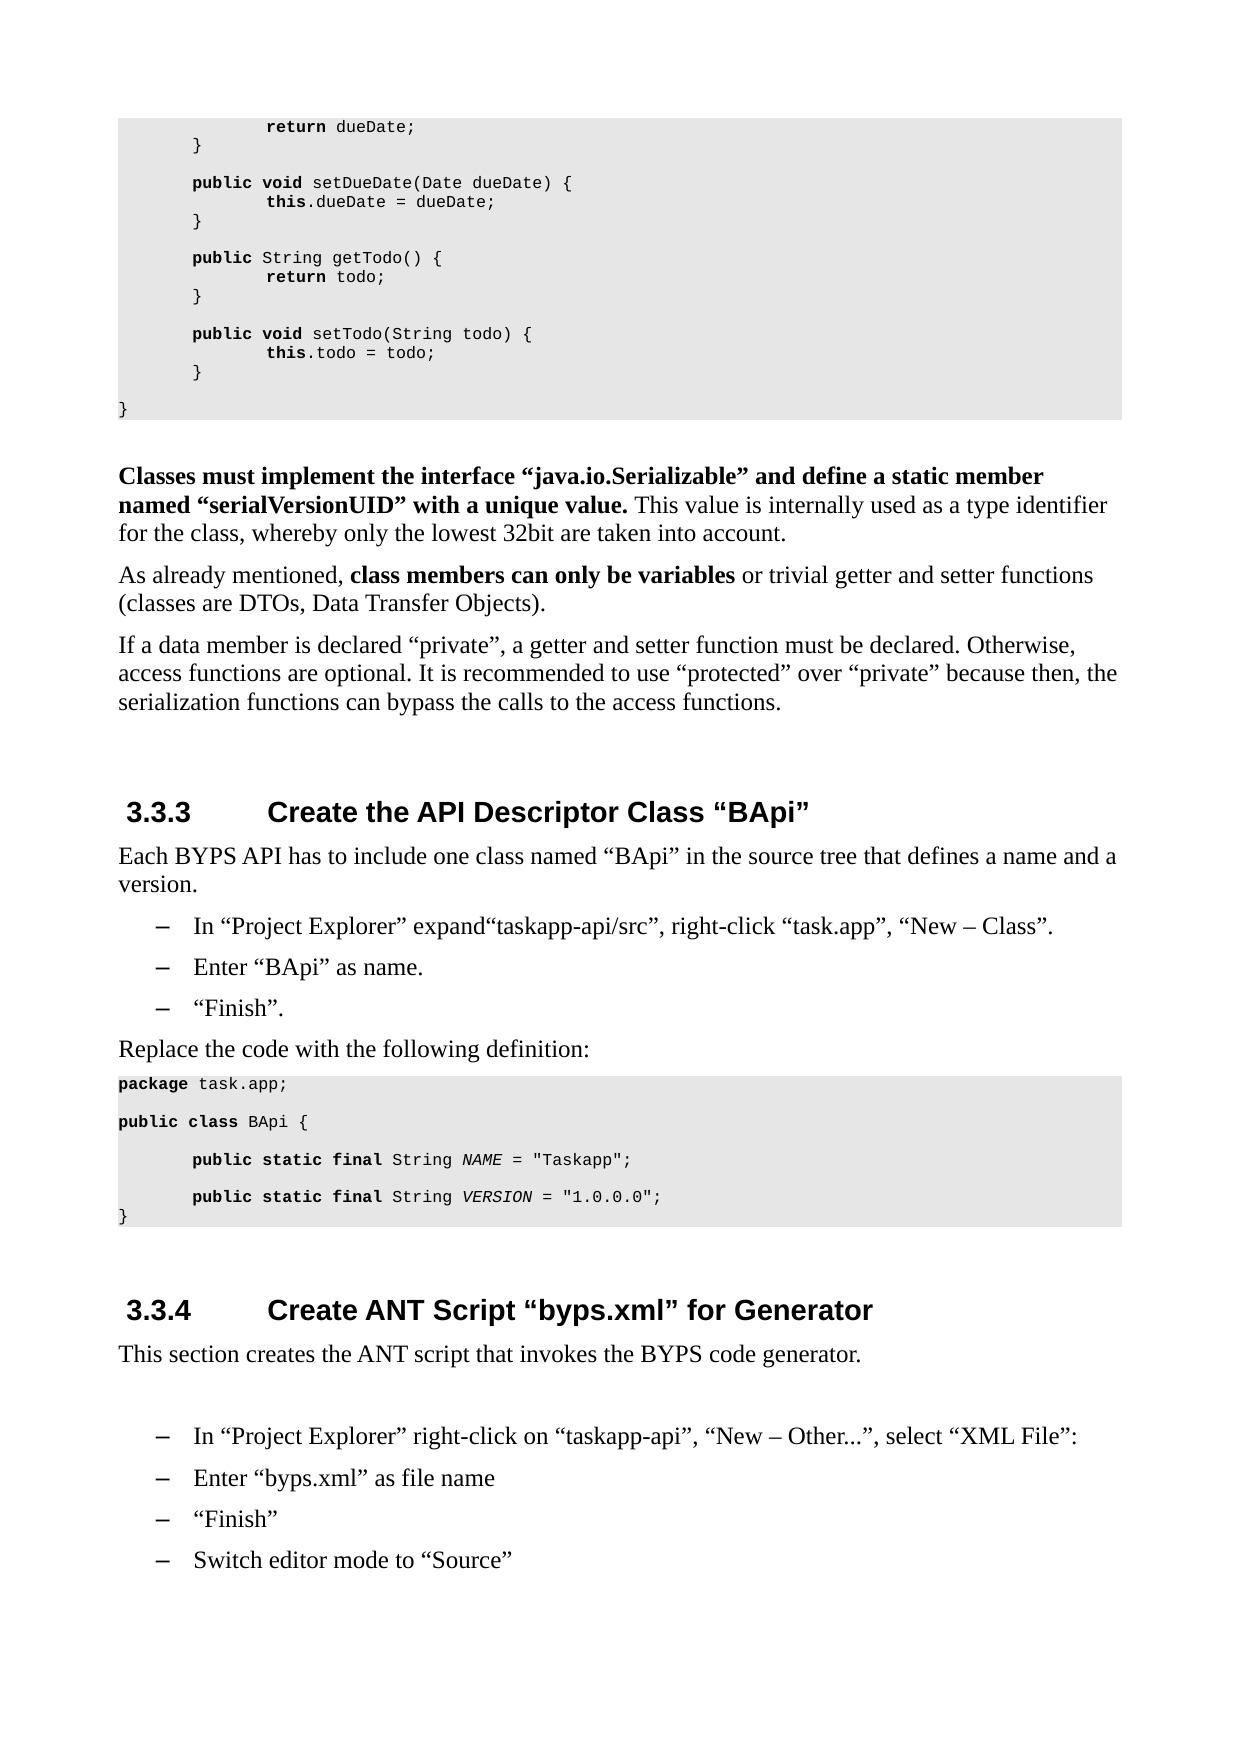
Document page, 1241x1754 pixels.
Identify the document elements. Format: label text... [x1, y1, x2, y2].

list Enter “byps.xml” as file name [156, 1463, 1122, 1491]
text return todo; [118, 269, 1122, 288]
list “Finish”. [156, 993, 1122, 1022]
text Each BYPS API has to include one class named “BApi” in the source tree that defines a name and a version. [118, 841, 1122, 898]
text this.dueDate = dueDate; [118, 193, 1122, 212]
text public static final String NAME = "Taskapp"; [118, 1151, 1122, 1170]
text } [118, 288, 1122, 307]
list In “Project Explorer” expand“taskapp-api/src”, right-click “task.app”, “New – Class”. [156, 911, 1122, 939]
text public void setDueDate(Date dueDate) { [118, 175, 1122, 193]
text this.todo = todo; [118, 344, 1122, 363]
text public class BApi { [118, 1113, 1122, 1132]
subtitle Create the API Descriptor Class “BApi” [118, 795, 1122, 828]
text public static final String VERSION = "1.0.0.0"; [118, 1189, 1122, 1208]
list In “Project Explorer” right-click on “taskapp-api”, “New – Other...”, select “XML File”: [156, 1421, 1122, 1450]
text return dueDate; [118, 118, 1122, 137]
text public void setTodo(String todo) { [118, 326, 1122, 344]
text } [118, 137, 1122, 156]
list Enter “BApi” as name. [156, 952, 1122, 981]
text public String getTodo() { [118, 250, 1122, 269]
subtitle Create ANT Script “byps.xml” for Generator [118, 1293, 1122, 1326]
text } [118, 1208, 1122, 1227]
list Switch editor mode to “Source” [156, 1545, 1122, 1574]
text } [118, 212, 1122, 231]
text } [118, 401, 1122, 420]
list “Finish” [156, 1504, 1122, 1533]
text If a data member is declared “private”, a getter and setter function must be declared. Otherwise, access functions are optional. It is recommended to use “protected” over “private” because then, the serialization functions can bypass the calls to the access functions. [118, 630, 1122, 716]
text Classes must implement the interface “java.io.Serializable” and define a static member named “serialVersionUID” with a unique value. This value is internally used as a type identifier for the class, whereby only the lowest 32bit are taken into account. [118, 461, 1122, 547]
text package task.app; [118, 1076, 1122, 1095]
text This section creates the ANT script that invokes the BYPS code generator. [118, 1339, 1122, 1368]
text Replace the code with the following definition: [118, 1034, 1122, 1063]
text } [118, 363, 1122, 382]
text As already mentioned, class members can only be variables or trivial getter and setter functions (classes are DTOs, Data Transfer Objects). [118, 560, 1122, 617]
